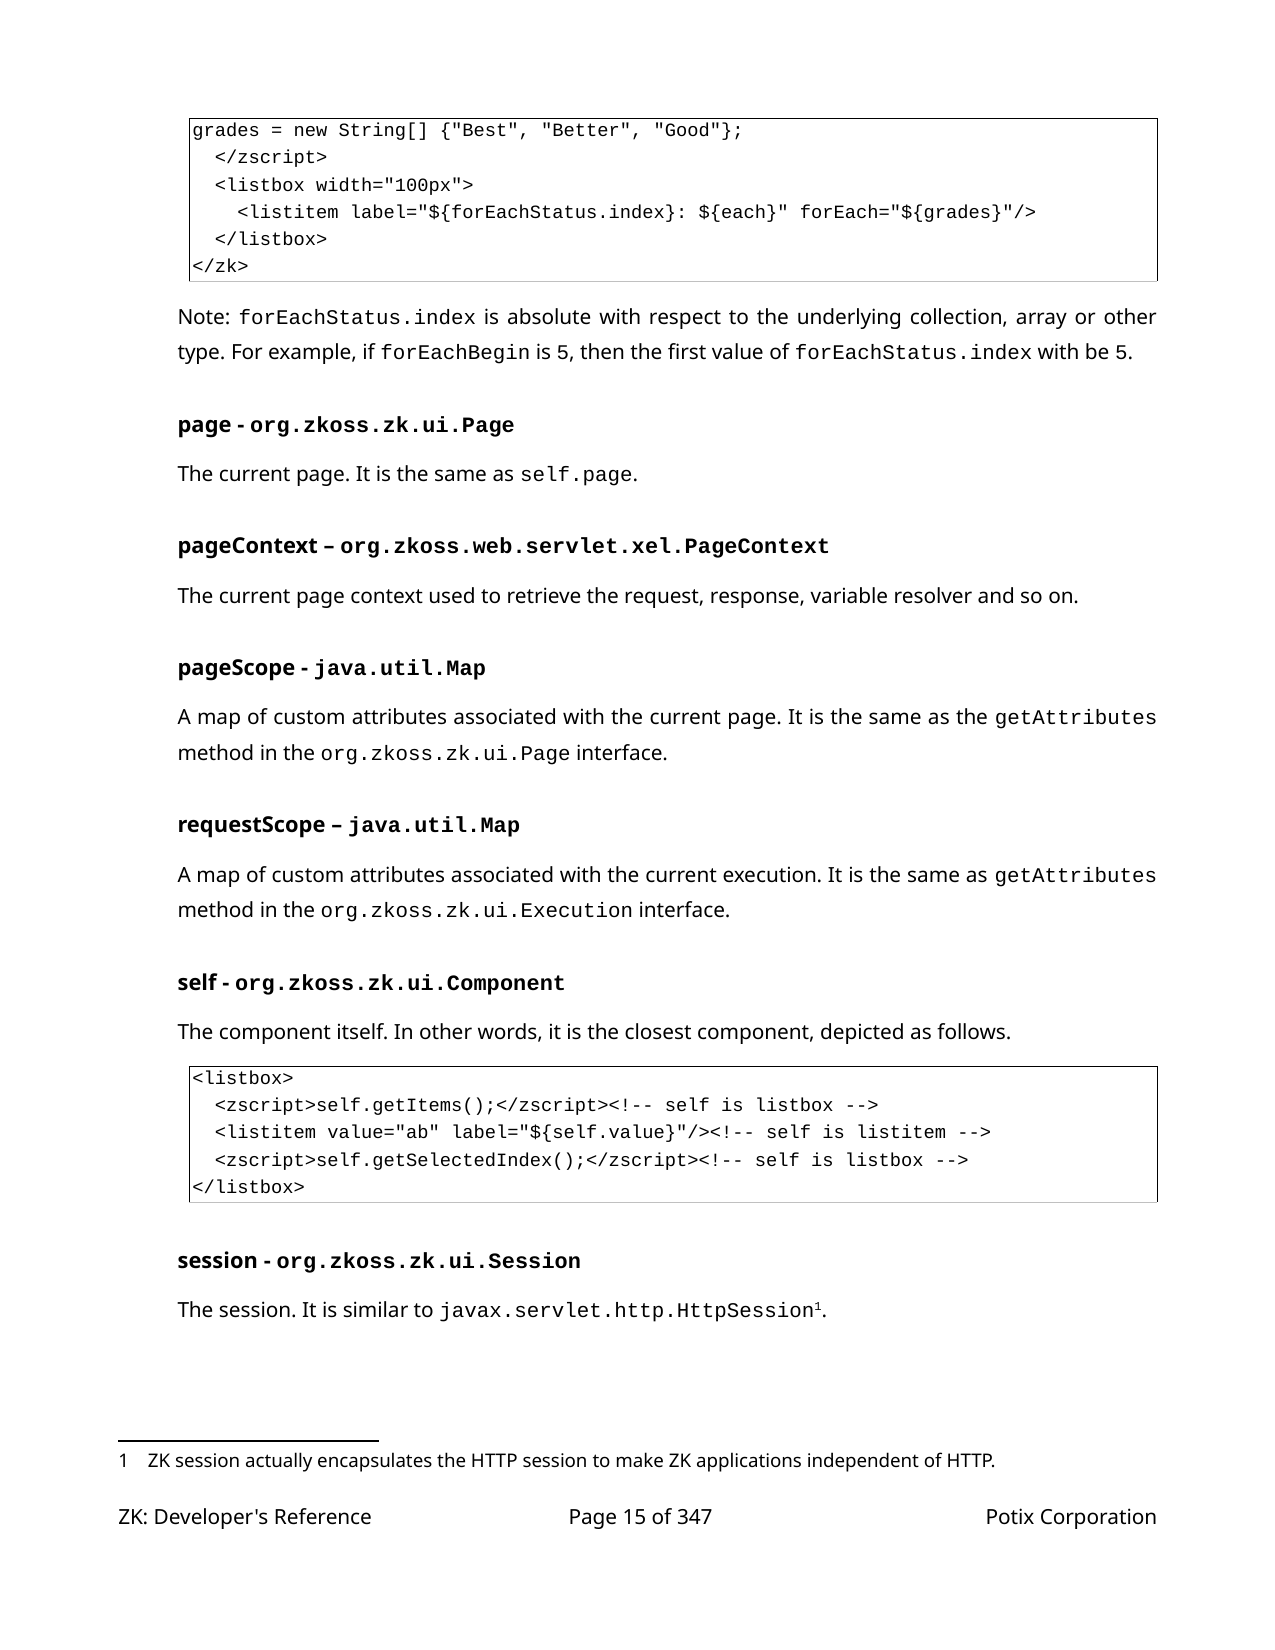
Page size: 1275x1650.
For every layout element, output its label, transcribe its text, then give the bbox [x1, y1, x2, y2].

text The session. It is similar to javax.servlet.http.HttpSession. [177, 1295, 1157, 1324]
text The current page. It is the same as self.page. [177, 459, 1157, 488]
text <zscript>self.getSelectedIndex();</zscript><!-- self is listbox --> [190, 1147, 1157, 1172]
text A map of custom attributes associated with the current execution. It is the same as getAttributes method in the org.zkoss.zk.ui.Execution interface. [177, 860, 1157, 924]
text <zscript>self.getItems();</zscript><!-- self is listbox --> [190, 1093, 1157, 1117]
text </zk> [190, 254, 1157, 281]
text <listitem value="ab" label="${self.value}"/><!-- self is listitem --> [190, 1120, 1157, 1144]
subtitle page - org.zkoss.zk.ui.Page [177, 408, 1157, 439]
subtitle pageScope - java.util.Map [177, 652, 1157, 682]
text </zscript> [190, 145, 1157, 169]
text <listbox> [190, 1067, 1157, 1090]
text </listbox> [190, 1175, 1157, 1202]
text grades = new String[] {"Best", "Better", "Good"}; [190, 119, 1157, 142]
text A map of custom attributes associated with the current page. It is the same as the getAttributes method in the org.zkoss.zk.ui.Page interface. [177, 702, 1157, 767]
subtitle requestScope – java.util.Map [177, 809, 1157, 839]
subtitle self - org.zkoss.zk.ui.Component [177, 966, 1157, 996]
subtitle session - org.zkoss.zk.ui.Session [177, 1244, 1157, 1274]
text The current page context used to retrieve the request, response, variable resolver and so on. [177, 581, 1157, 609]
text <listbox width="100px"> [190, 172, 1157, 197]
text The component itself. In other words, it is the closest component, depicted as follows. [177, 1017, 1157, 1045]
text </listbox> [190, 227, 1157, 251]
text <listitem label="${forEachStatus.index}: ${each}" forEach="${grades}"/> [190, 200, 1157, 224]
text ZK session actually encapsulates the HTTP session to make ZK applications independent of HTTP. [118, 1447, 1157, 1473]
subtitle pageContext – org.zkoss.web.servlet.xel.PageContext [177, 530, 1157, 560]
text Note: forEachStatus.index is absolute with respect to the underlying collection, array or other type. For example, if forEachBegin is 5, then the first value of forEachStatus.index with be 5. [177, 302, 1157, 366]
